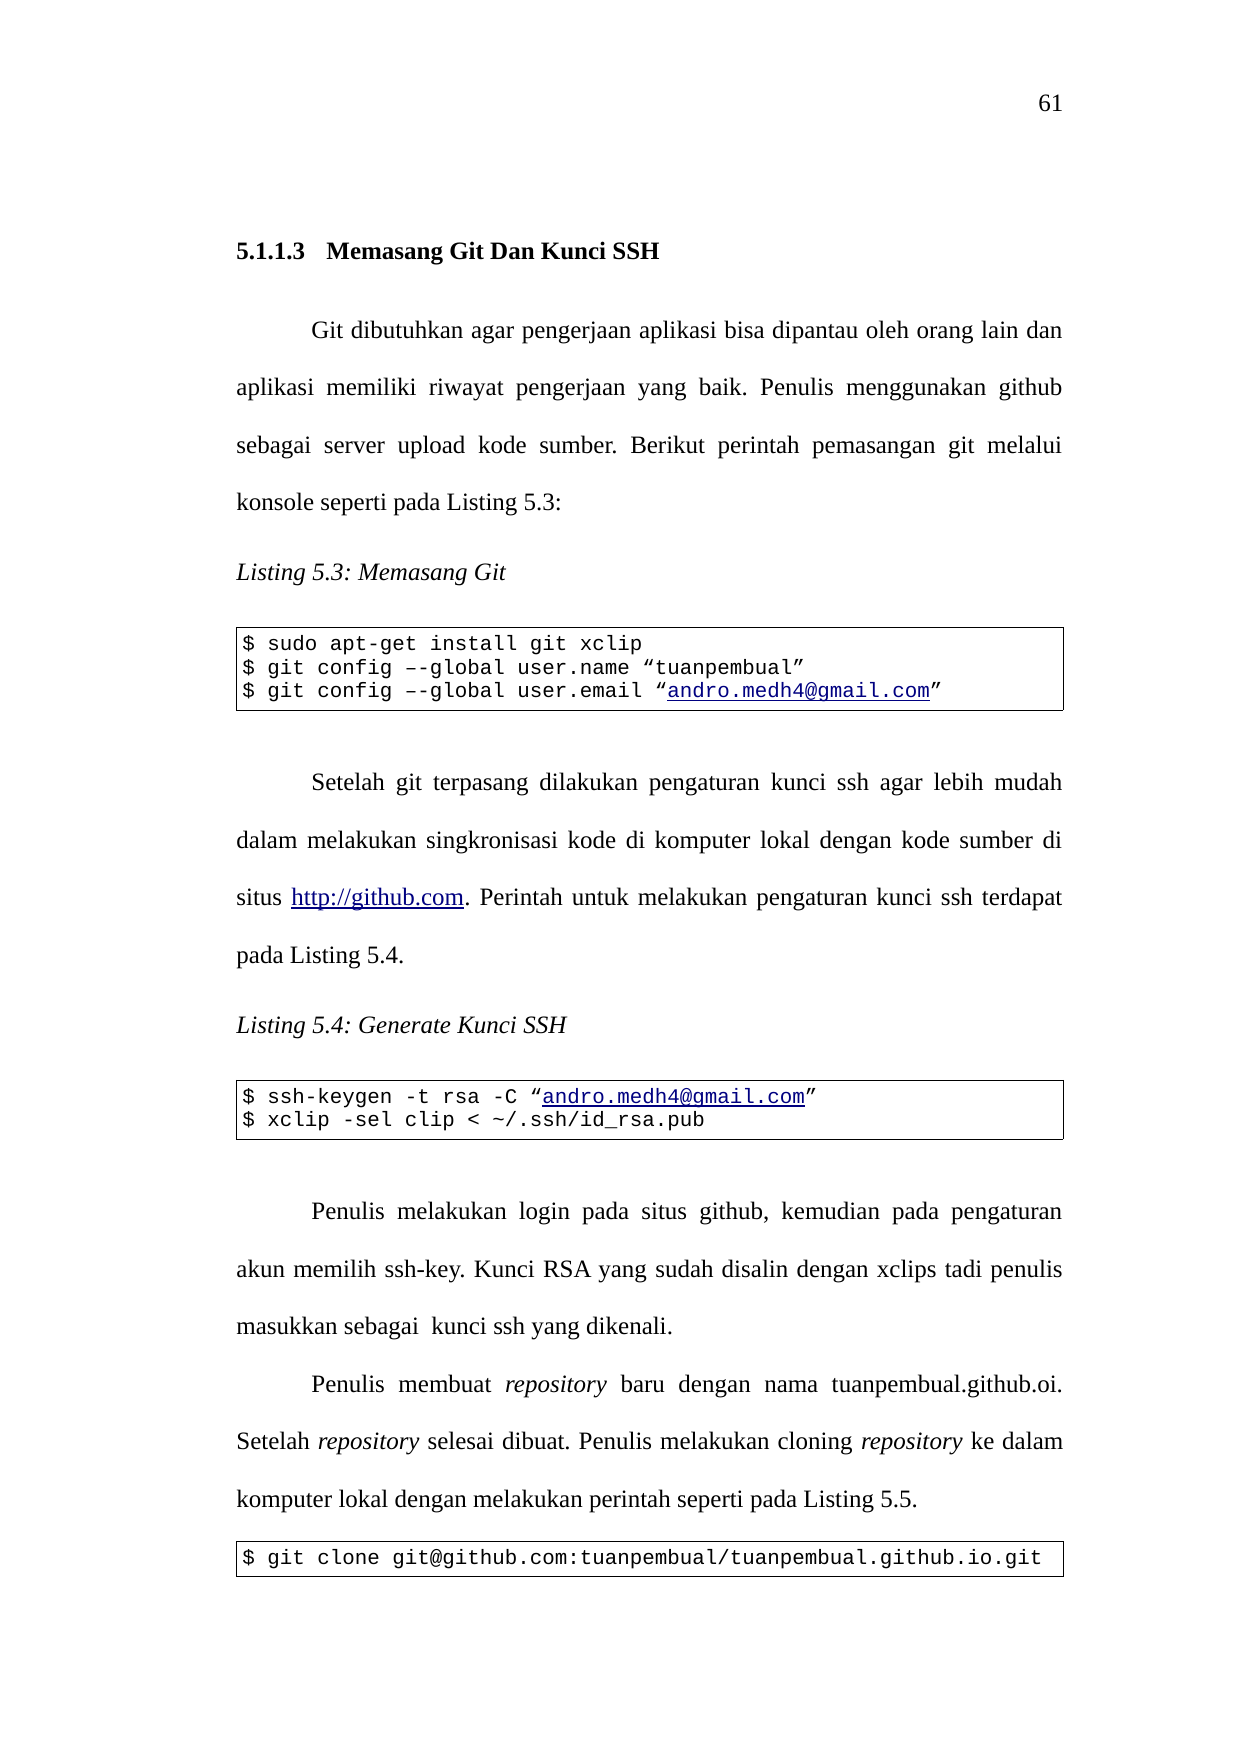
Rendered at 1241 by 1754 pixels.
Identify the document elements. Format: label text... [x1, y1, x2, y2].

text Penulis membuat repository baru dengan nama tuanpembual.github.oi. Setelah repository selesai dibuat. Penulis melakukan cloning repository ke dalam komputer lokal dengan melakukan perintah seperti pada Listing 5.5. [236, 1369, 1063, 1512]
text Penulis melakukan login pada situs github, kemudian pada pengaturan akun memilih ssh-key. Kunci RSA yang sudah disalin dengan xclips tadi penulis masukkan sebagai kunci ssh yang dikenali. [236, 1196, 1063, 1340]
table_header $ sudo apt-get install git xclip $ git config –-global user.name “tuanpembual” $ git config –-global user.email “andro.medh4@gmail.com” [237, 628, 1063, 710]
text Setelah git terpasang dilakukan pengaturan kunci ssh agar lebih mudah dalam melakukan singkronisasi kode di komputer lokal dengan kode sumber di situs http://github.com. Perintah untuk melakukan pengaturan kunci ssh terdapat pada Listing 5.4. [236, 767, 1063, 968]
text Git dibutuhkan agar pengerjaan aplikasi bisa dipantau oleh orang lain dan aplikasi memiliki riwayat pengerjaan yang baik. Penulis menggunakan github sebagai server upload kode sumber. Berikut perintah pemasangan git melalui konsole seperti pada Listing 5.3: [236, 315, 1063, 516]
subtitle Memasang Git dan Kunci SSH [236, 236, 1063, 265]
list Listing 5.3: Memasang Git [236, 557, 1063, 586]
table_header $ git clone git@github.com:tuanpembual/tuanpembual.github.io.git [237, 1542, 1063, 1576]
table_header $ ssh-keygen -t rsa -C “andro.medh4@gmail.com” $ xclip -sel clip < ~/.ssh/id_rsa.pub [237, 1081, 1063, 1139]
list Listing 5.4: Generate Kunci SSH [236, 1010, 1063, 1038]
